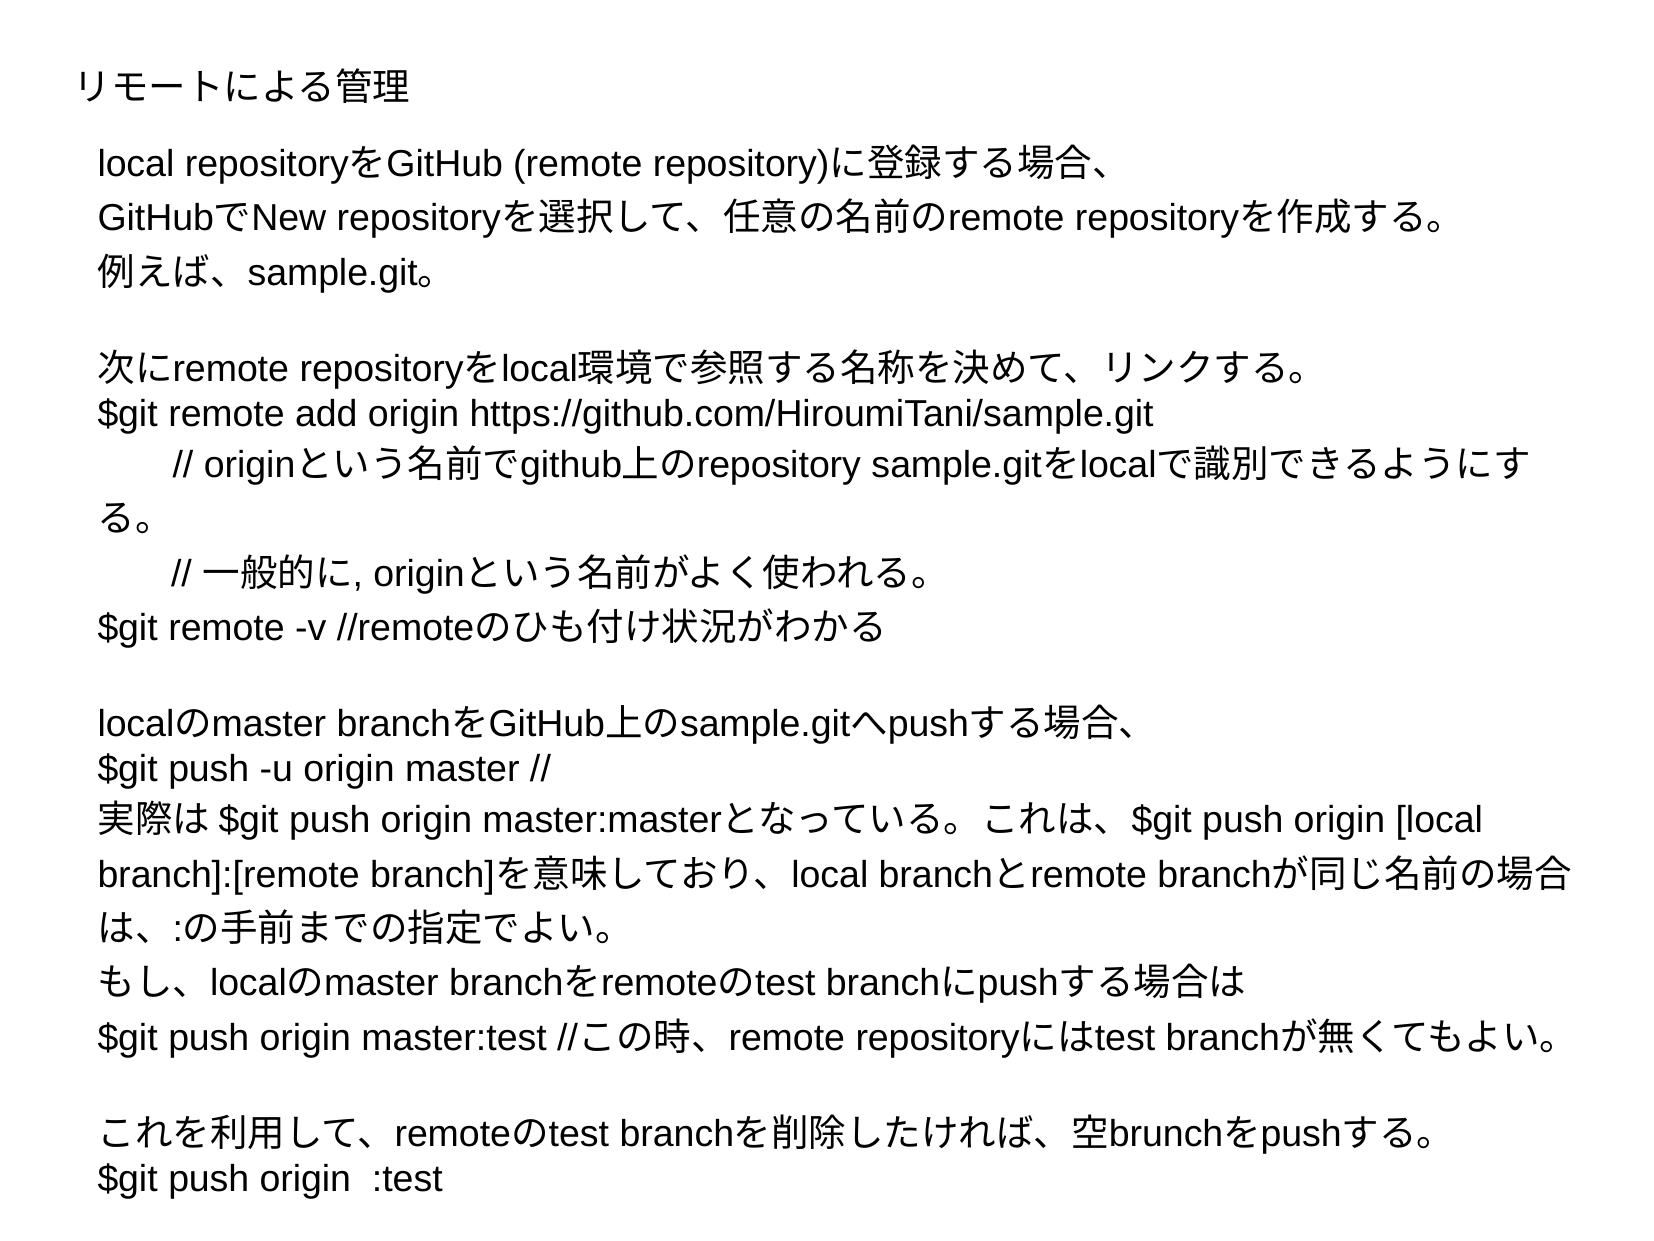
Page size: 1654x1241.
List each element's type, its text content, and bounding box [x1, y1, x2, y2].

text_box local repositoryをGitHub (remote repository)に登録する場合、 GitHubでNew repositoryを選択して、任意の名前のremote repositoryを作成する。 例えば、sample.git。 次にremote repositoryをlocal環境で参照する名称を決めて、リンクする。 $git remote add origin https://github.com/HiroumiTani/sample.git // originという名前でgithub上のrepository sample.gitをlocalで識別できるようにする。 // 一般的に, originという名前がよく使われる。 $git remote -v //remoteのひも付け状況がわかる localのmaster branchをGitHub上のsample.gitへpushする場合、 $git push -u origin master // 実際は $git push origin master:masterとなっている。これは、$git push origin [local branch]:[remote branch]を意味しており、local branchとremote branchが同じ名前の場合は、:の手前までの指定でよい。 もし、localのmaster branchをremoteのtest branchにpushする場合は $git push origin master:test //この時、remote repositoryにはtest branchが無くてもよい。 これを利用して、remoteのtest branchを削除したければ、空brunchをpushする。 $git push origin :test github上でアップデートがあった場合、 $git fetch [remote] // remoteのみに反映される。branchには反映しない。 $git fetch [remote] [branch] // githubのrepository内のbranchの部分だけアップデートする。 local branchには反映されない。 local branchに反映させる場合、 $git pull [remote] [branch] //localのbranchにremoteのアップデートを反映させる。 [82, 125, 1595, 1241]
text_box リモートによる管理 [59, 49, 571, 107]
